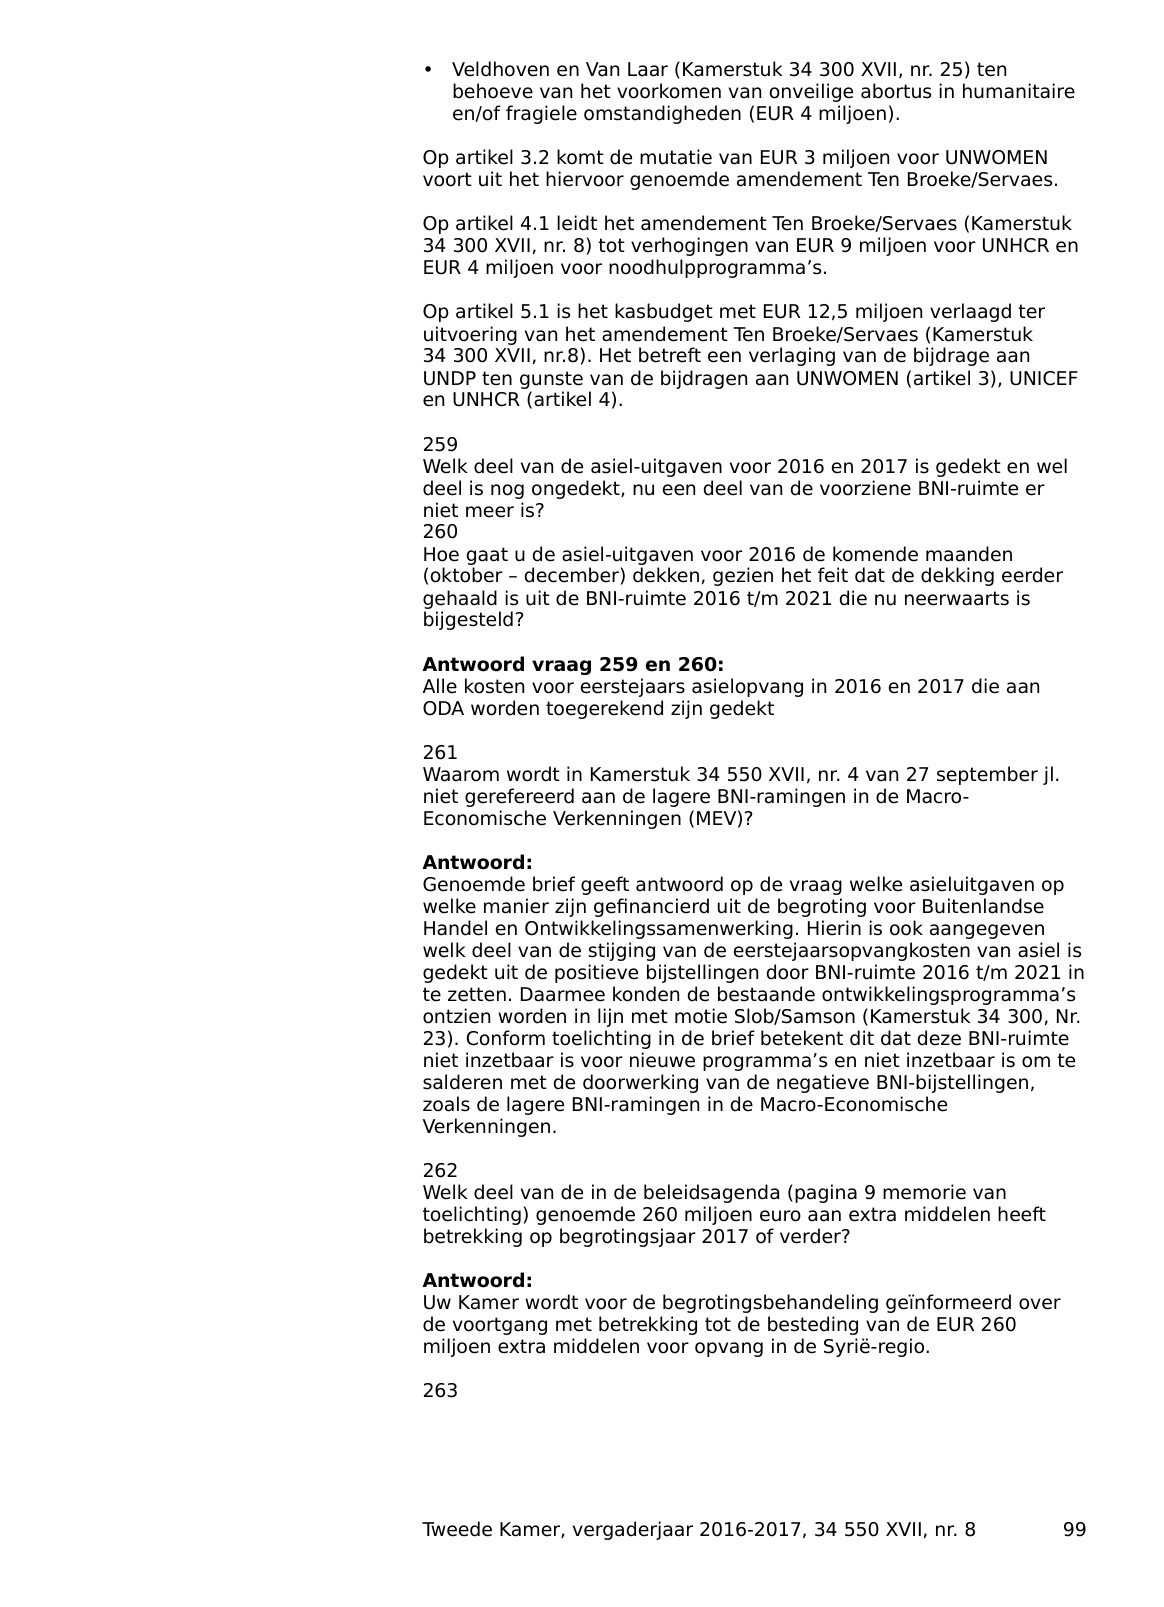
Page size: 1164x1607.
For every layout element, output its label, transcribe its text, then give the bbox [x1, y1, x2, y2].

text Antwoord vraag 259 en 260: [422, 653, 1087, 676]
text Hoe gaat u de asiel-uitgaven voor 2016 de komende maanden (oktober – december) dekken, gezien het feit dat de dekking eerder gehaald is uit de BNI-ruimte 2016 t/m 2021 die nu neerwaarts is bijgesteld? [422, 543, 1087, 631]
text Op artikel 5.1 is het kasbudget met EUR 12,5 miljoen verlaagd ter uitvoering van het amendement Ten Broeke/Servaes (Kamerstuk 34 300 XVII, nr.8). Het betreft een verlaging van de bijdrage aan UNDP ten gunste van de bijdragen aan UNWOMEN (artikel 3), UNICEF en UNHCR (artikel 4). [422, 301, 1087, 411]
text Welk deel van de in de beleidsagenda (pagina 9 memorie van toelichting) genoemde 260 miljoen euro aan extra middelen heeft betrekking op begrotingsjaar 2017 of verder? [422, 1182, 1087, 1248]
text Genoemde brief geeft antwoord op de vraag welke asieluitgaven op welke manier zijn gefinancierd uit de begroting voor Buitenlandse Handel en Ontwikkelingssamenwerking. Hierin is ook aangegeven welk deel van de stijging van de eerstejaarsopvangkosten van asiel is gedekt uit de positieve bijstellingen door BNI-ruimte 2016 t/m 2021 in te zetten. Daarmee konden de bestaande ontwikkelingsprogramma’s ontzien worden in lijn met motie Slob/Samson (Kamerstuk 34 300, Nr. 23). Conform toelichting in de brief betekent dit dat deze BNI-ruimte niet inzetbaar is voor nieuwe programma’s en niet inzetbaar is om te salderen met de doorwerking van de negatieve BNI-bijstellingen, zoals de lagere BNI-ramingen in de Macro-Economische Verkenningen. [422, 874, 1087, 1137]
text 263 [422, 1380, 1087, 1402]
text • Veldhoven en Van Laar (Kamerstuk 34 300 XVII, nr. 25) ten behoeve van het voorkomen van onveilige abortus in humanitaire en/of fragiele omstandigheden (EUR 4 miljoen). [422, 59, 1087, 125]
text Alle kosten voor eerstejaars asielopvang in 2016 en 2017 die aan ODA worden toegerekend zijn gedekt [422, 676, 1087, 719]
text 261 [422, 742, 1087, 764]
text 260 [422, 521, 1087, 543]
text Antwoord: [422, 1270, 1087, 1292]
text 262 [422, 1160, 1087, 1182]
text Waarom wordt in Kamerstuk 34 550 XVII, nr. 4 van 27 september jl. niet gerefereerd aan de lagere BNI-ramingen in de Macro-Economische Verkenningen (MEV)? [422, 764, 1087, 829]
text 259 [422, 433, 1087, 456]
text Op artikel 3.2 komt de mutatie van EUR 3 miljoen voor UNWOMEN voort uit het hiervoor genoemde amendement Ten Broeke/Servaes. [422, 147, 1087, 191]
text Welk deel van de asiel-uitgaven voor 2016 en 2017 is gedekt en wel deel is nog ongedekt, nu een deel van de voorziene BNI-ruimte er niet meer is? [422, 456, 1087, 521]
text Antwoord: [422, 852, 1087, 874]
text Op artikel 4.1 leidt het amendement Ten Broeke/Servaes (Kamerstuk 34 300 XVII, nr. 8) tot verhogingen van EUR 9 miljoen voor UNHCR en EUR 4 miljoen voor noodhulpprogramma’s. [422, 213, 1087, 279]
text Uw Kamer wordt voor de begrotingsbehandeling geïnformeerd over de voortgang met betrekking tot de besteding van de EUR 260 miljoen extra middelen voor opvang in de Syrië-regio. [422, 1292, 1087, 1358]
